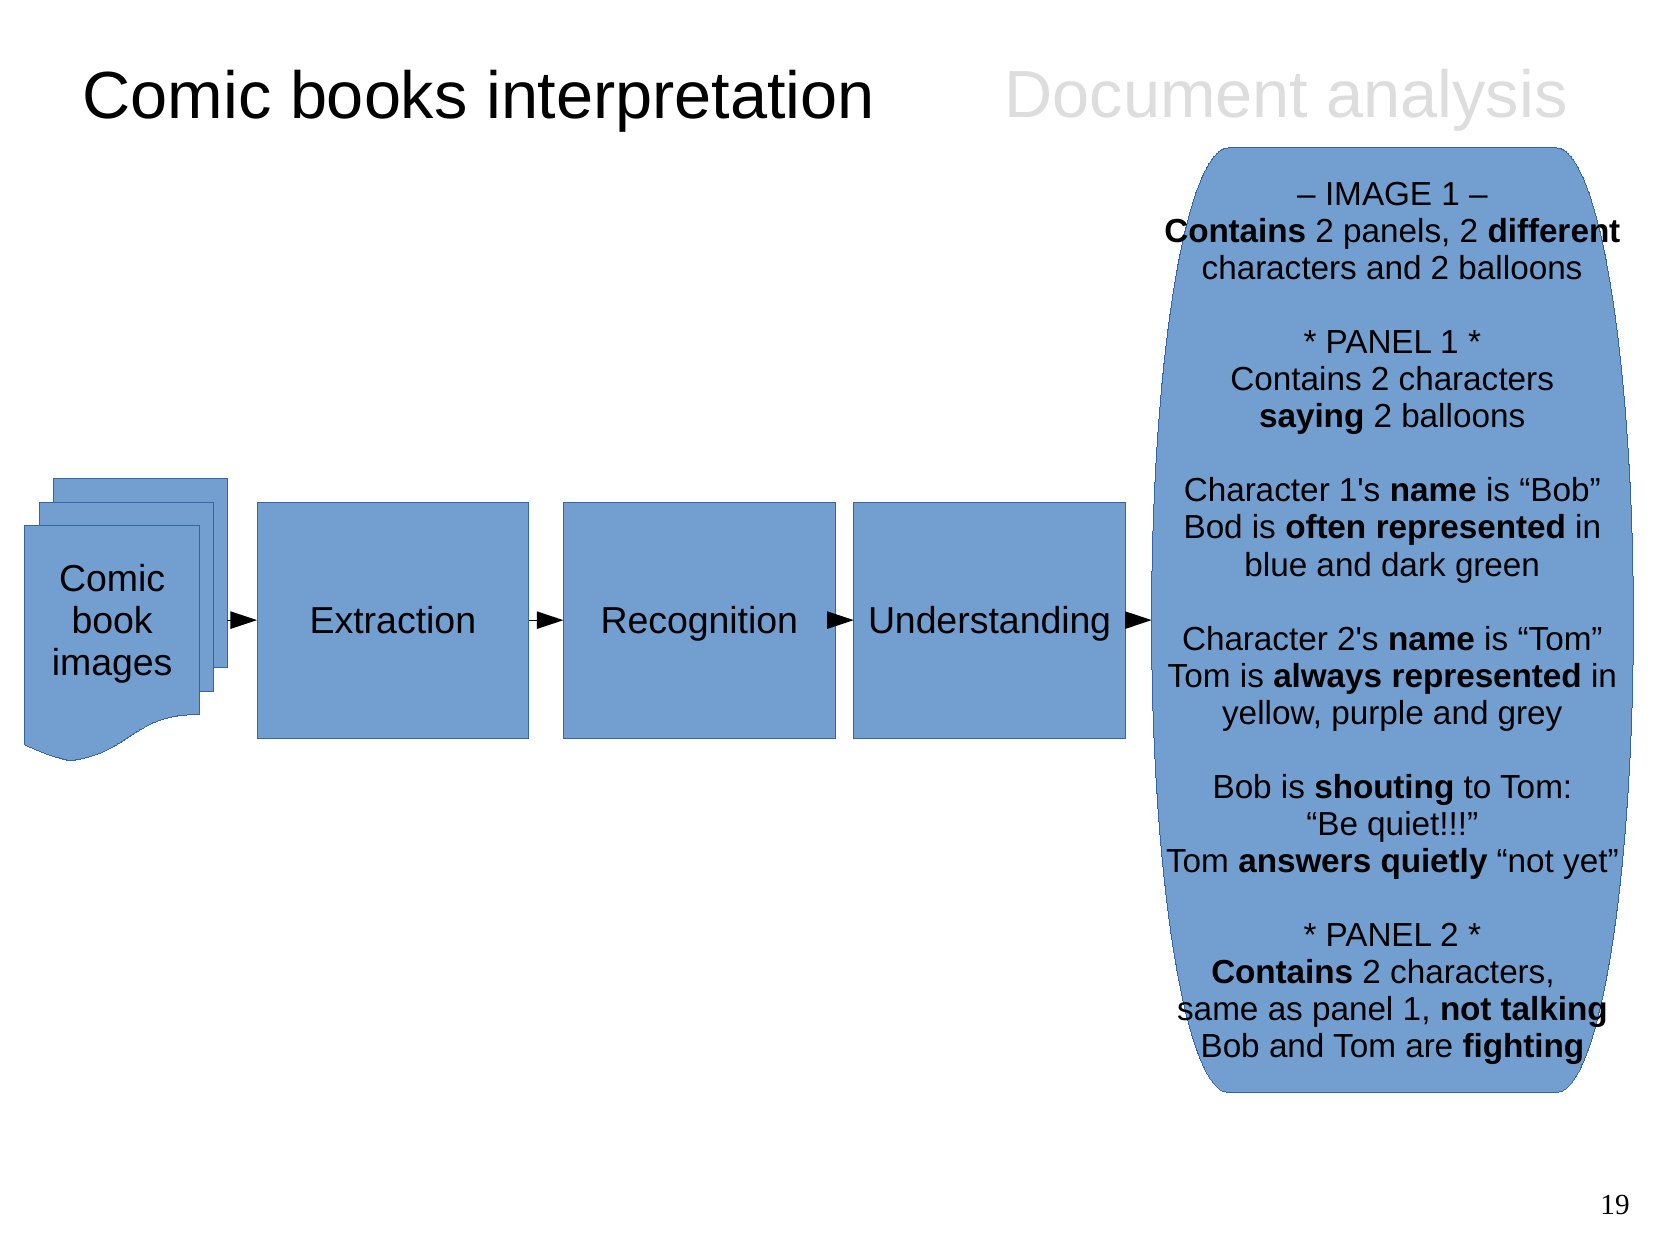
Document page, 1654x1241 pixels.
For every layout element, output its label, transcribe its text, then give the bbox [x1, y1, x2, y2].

text_box Understanding [853, 502, 1126, 739]
text_box Comic book images [24, 478, 228, 761]
text_box – IMAGE 1 – Contains 2 panels, 2 different characters and 2 balloons * PANEL 1 * Contains 2 characters saying 2 balloons Character 1's name is “Bob” Bod is often represented in blue and dark green Character 2's name is “Tom” Tom is always represented in yellow, purple and grey Bob is shouting to Tom: “Be quiet!!!” Tom answers quietly “not yet” * PANEL 2 * Contains 2 characters, same as panel 1, not talking Bob and Tom are fighting [1151, 147, 1634, 1093]
title Comic books interpretation [82, 49, 1571, 142]
text_box Recognition [563, 502, 836, 739]
text_box Extraction [257, 502, 529, 739]
